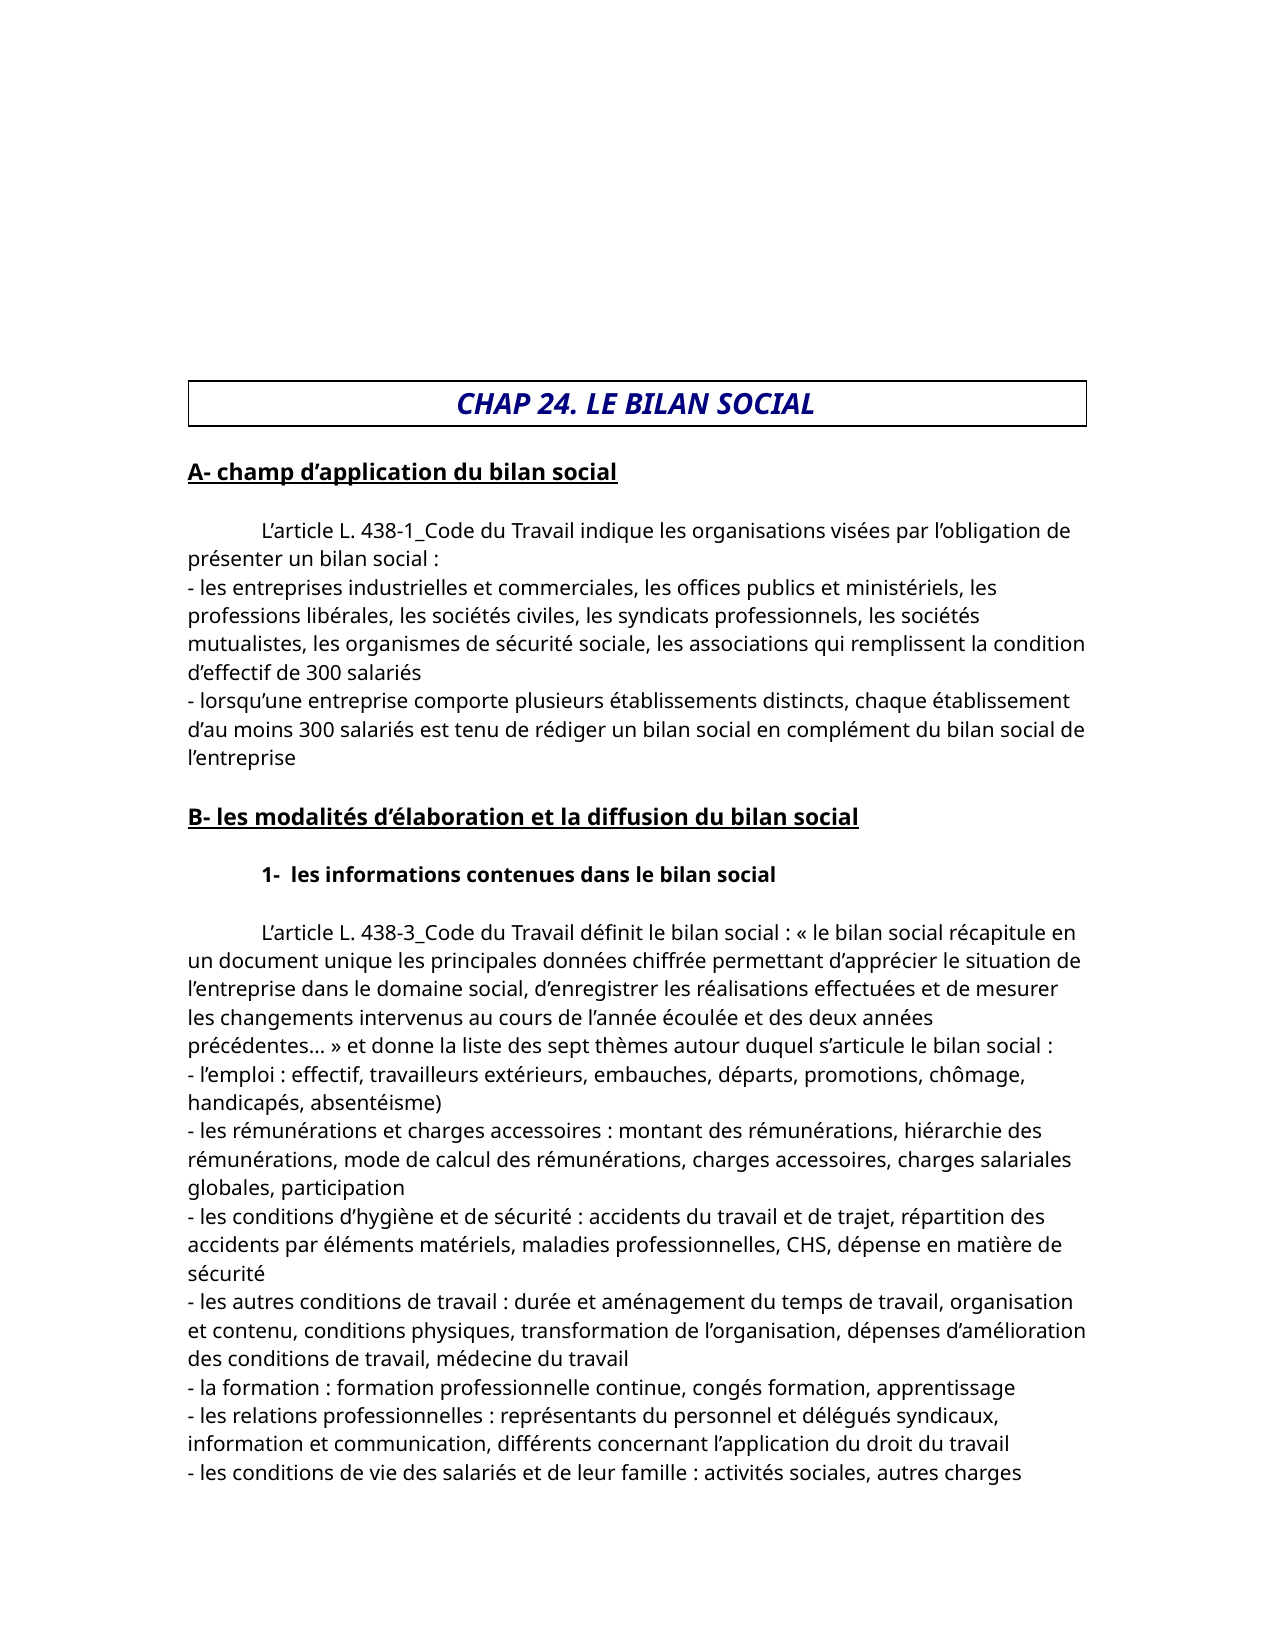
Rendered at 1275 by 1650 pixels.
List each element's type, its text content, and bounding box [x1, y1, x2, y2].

text - l’emploi : effectif, travailleurs extérieurs, embauches, départs, promotions, chômage, handicapés, absentéisme) [187, 1060, 1087, 1117]
text - les entreprises industrielles et commerciales, les offices publics et ministériels, les professions libérales, les sociétés civiles, les syndicats professionnels, les sociétés mutualistes, les organismes de sécurité sociale, les associations qui remplissent la condition d’effectif de 300 salariés [187, 573, 1087, 686]
text - les conditions d’hygiène et de sécurité : accidents du travail et de trajet, répartition des accidents par éléments matériels, maladies professionnelles, CHS, dépense en matière de sécurité [187, 1202, 1087, 1287]
text - les autres conditions de travail : durée et aménagement du temps de travail, organisation et contenu, conditions physiques, transformation de l’organisation, dépenses d’amélioration des conditions de travail, médecine du travail [187, 1287, 1087, 1373]
text L’article L. 438-3_Code du Travail définit le bilan social : « le bilan social récapitule en un document unique les principales données chiffrée permettant d’apprécier le situation de l’entreprise dans le domaine social, d’enregistrer les réalisations effectuées et de mesurer les changements intervenus au cours de l’année écoulée et des deux années précédentes… » et donne la liste des sept thèmes autour duquel s’articule le bilan social : [187, 918, 1087, 1060]
text - les rémunérations et charges accessoires : montant des rémunérations, hiérarchie des rémunérations, mode de calcul des rémunérations, charges accessoires, charges salariales globales, participation [187, 1117, 1087, 1202]
text - les conditions de vie des salariés et de leur famille : activités sociales, autres charges [187, 1458, 1087, 1486]
text L’article L. 438-1_Code du Travail indique les organisations visées par l’obligation de présenter un bilan social : [187, 516, 1087, 573]
text B- les modalités d’élaboration et la diffusion du bilan social [187, 800, 1087, 832]
text 1- les informations contenues dans le bilan social [187, 860, 1087, 889]
text - lorsqu’une entreprise comporte plusieurs établissements distincts, chaque établissement d’au moins 300 salariés est tenu de rédiger un bilan social en complément du bilan social de l’entreprise [187, 686, 1087, 772]
text CHAP 24. LE BILAN SOCIAL [189, 382, 1086, 425]
text - la formation : formation professionnelle continue, congés formation, apprentissage [187, 1373, 1087, 1401]
text - les relations professionnelles : représentants du personnel et délégués syndicaux, information et communication, différents concernant l’application du droit du travail [187, 1401, 1087, 1458]
text A- champ d’application du bilan social [187, 456, 1087, 487]
